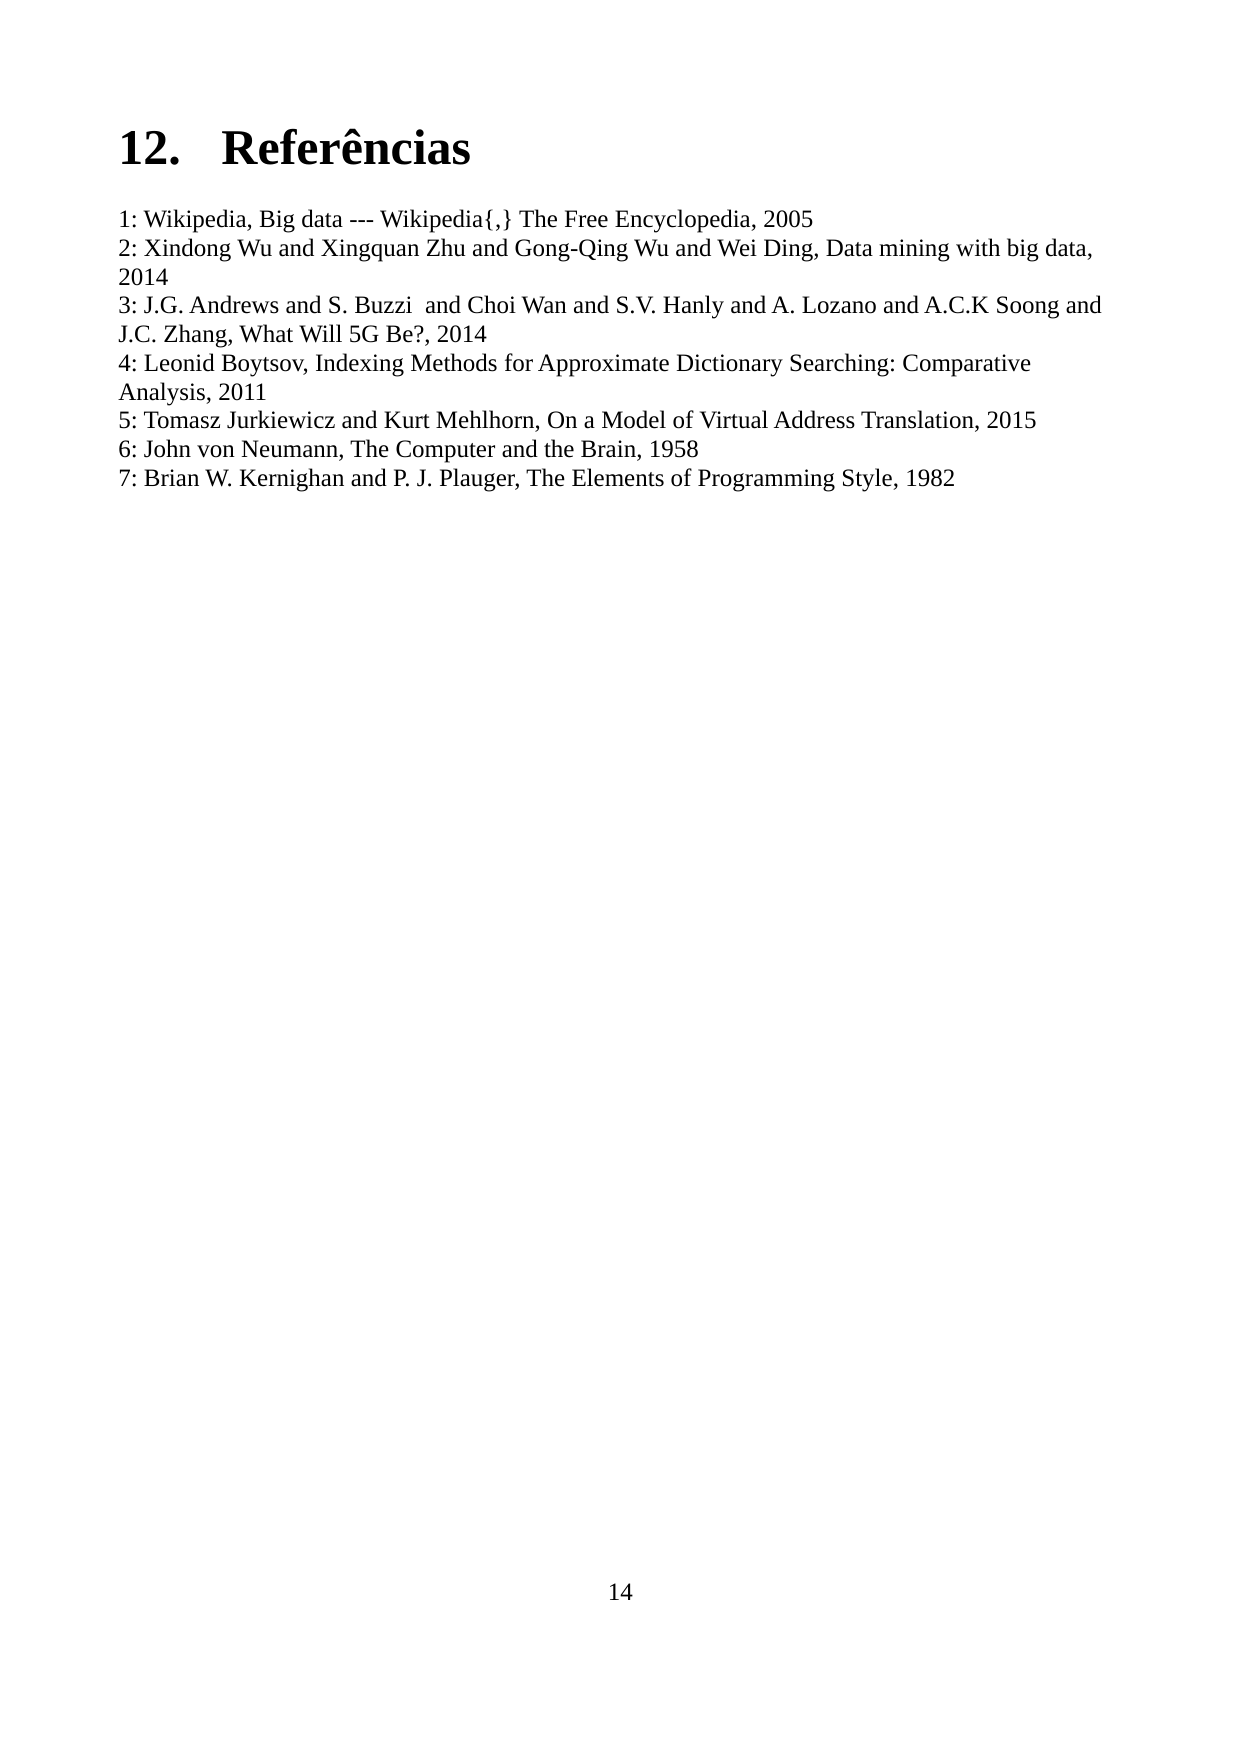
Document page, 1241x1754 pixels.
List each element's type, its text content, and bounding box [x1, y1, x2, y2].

text 4: Leonid Boytsov, Indexing Methods for Approximate Dictionary Searching: Comparative Analysis, 2011 [118, 348, 1122, 406]
text 6: John von Neumann, The Computer and the Brain, 1958 [118, 434, 1122, 463]
text 5: Tomasz Jurkiewicz and Kurt Mehlhorn, On a Model of Virtual Address Translation, 2015 [118, 406, 1122, 434]
text 7: Brian W. Kernighan and P. J. Plauger, The Elements of Programming Style, 1982 [118, 463, 1122, 492]
text 1: Wikipedia, Big data --- Wikipedia{,} The Free Encyclopedia, 2005 [118, 204, 1122, 233]
text 3: J.G. Andrews and S. Buzzi and Choi Wan and S.V. Hanly and A. Lozano and A.C.K Soong and J.C. Zhang, What Will 5G Be?, 2014 [118, 291, 1122, 348]
text 2: Xindong Wu and Xingquan Zhu and Gong-Qing Wu and Wei Ding, Data mining with big data, 2014 [118, 233, 1122, 291]
subtitle Referências [118, 118, 1122, 176]
